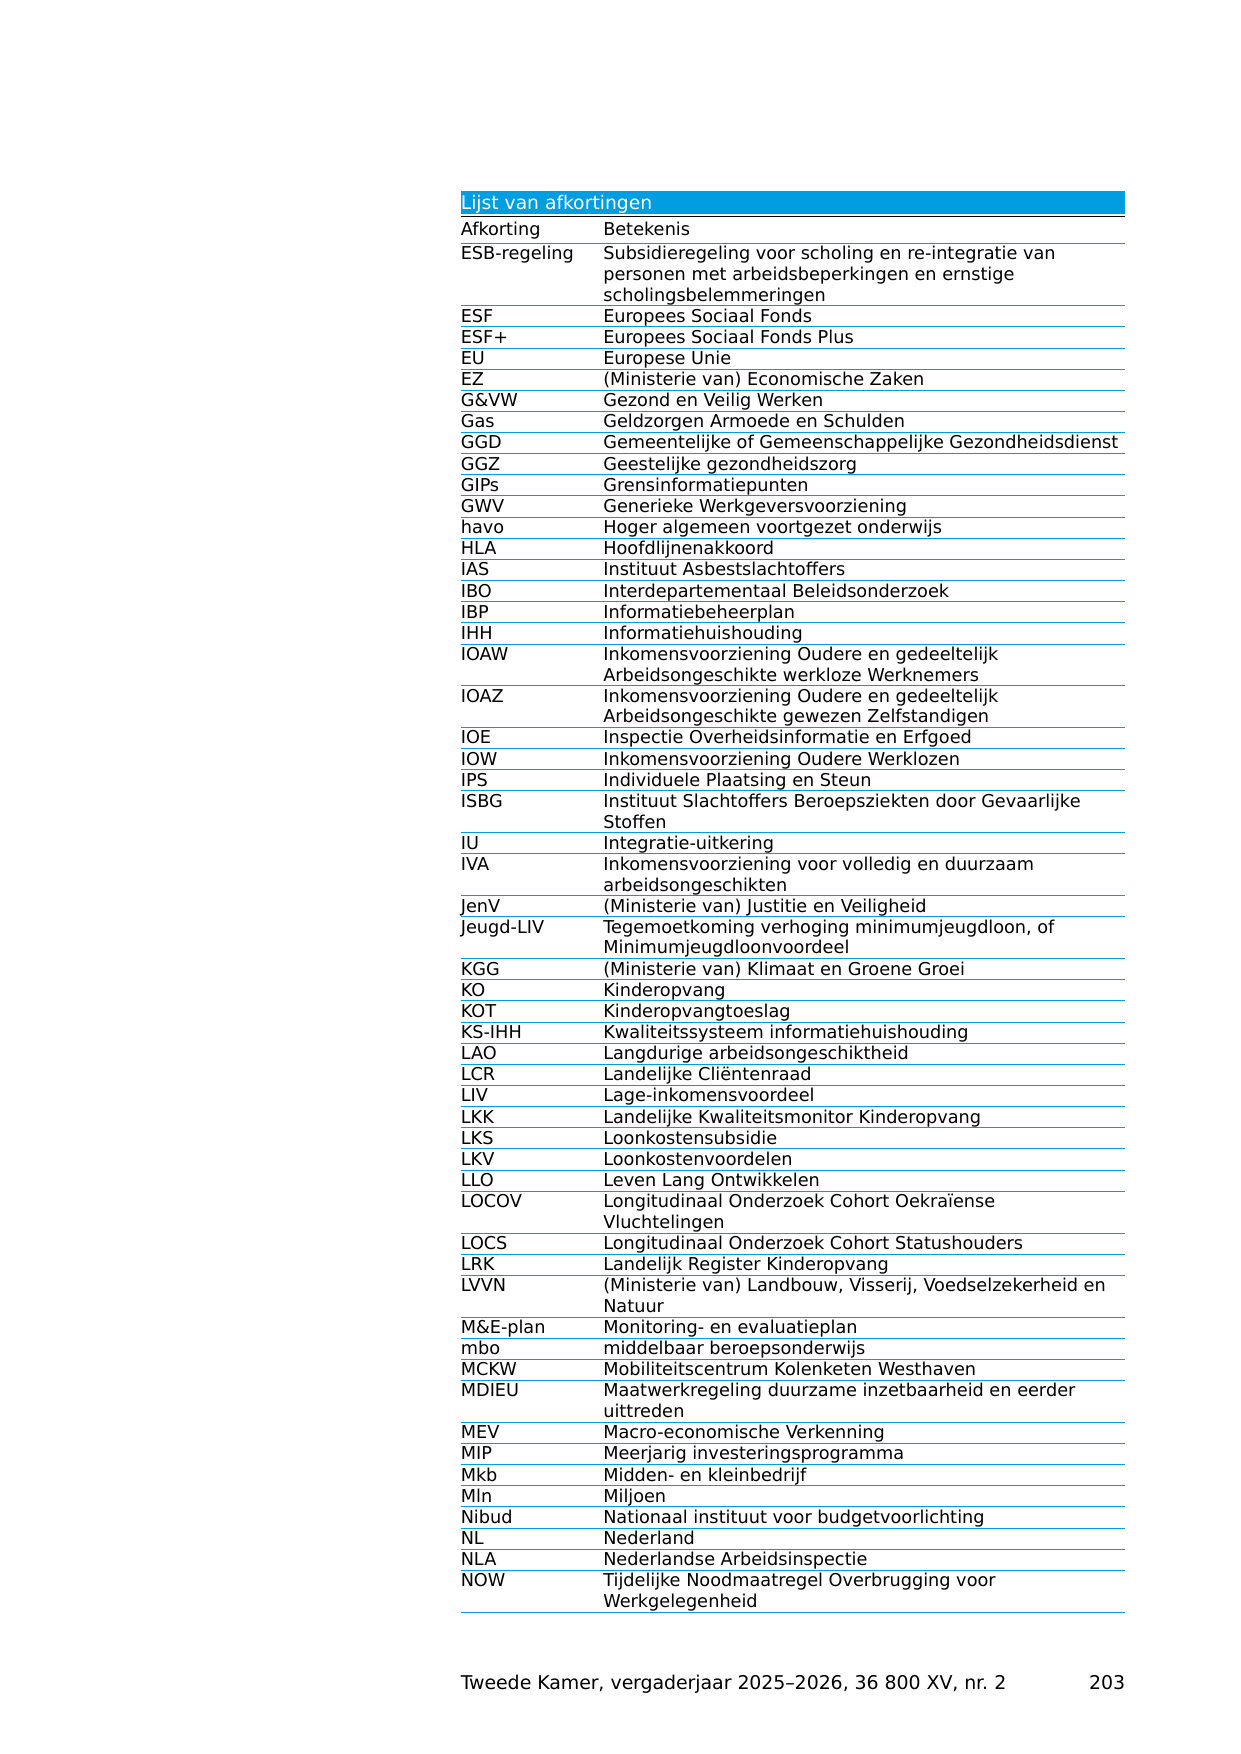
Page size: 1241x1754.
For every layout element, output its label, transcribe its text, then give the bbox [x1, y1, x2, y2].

table_cell Inkomensvoorziening Oudere en gedeeltelijk Arbeidsongeschikte werkloze Werknemers [600, 645, 1125, 685]
table_cell MIP [461, 1444, 600, 1464]
table_cell Maatwerkregeling duurzame inzetbaarheid en eerder uittreden [600, 1381, 1125, 1422]
table_cell Inkomensvoorziening Oudere Werklozen [600, 749, 1125, 769]
table_cell LOCS [461, 1234, 600, 1253]
table_cell LKV [461, 1149, 600, 1169]
table_cell LOCOV [461, 1192, 600, 1232]
table_cell Mobiliteitscentrum Kolenketen Westhaven [600, 1360, 1125, 1380]
table_cell HLA [461, 539, 600, 559]
table_cell (Ministerie van) Klimaat en Groene Groei [600, 959, 1125, 979]
table_cell Subsidieregeling voor scholing en re-integratie van personen met arbeidsbeperkingen en ernstige scholingsbelemmeringen [600, 244, 1125, 305]
table_cell Afkorting [461, 217, 600, 243]
table_cell LCR [461, 1065, 600, 1085]
table_cell Gemeentelijke of Gemeenschappelijke Gezondheidsdienst [600, 433, 1125, 453]
table_cell M&E-plan [461, 1318, 600, 1338]
table_cell IU [461, 833, 600, 853]
table_cell Informatiebeheerplan [600, 602, 1125, 622]
table_cell havo [461, 518, 600, 538]
table_cell IAS [461, 560, 600, 580]
table_cell ESF [461, 306, 600, 326]
table_cell Kinderopvangtoeslag [600, 1001, 1125, 1021]
table_cell Geestelijke gezondheidszorg [600, 454, 1125, 474]
table_cell (Ministerie van) Economische Zaken [600, 370, 1125, 390]
table_cell Kwaliteitssysteem informatiehuishouding [600, 1023, 1125, 1043]
table_cell (Ministerie van) Justitie en Veiligheid [600, 896, 1125, 916]
table_cell Meerjarig investeringsprogramma [600, 1444, 1125, 1464]
table_cell Interdepartementaal Beleidsonderzoek [600, 581, 1125, 601]
table_cell Longitudinaal Onderzoek Cohort Statushouders [600, 1234, 1125, 1253]
table_cell NLA [461, 1550, 600, 1570]
table_cell IVA [461, 854, 600, 895]
table_cell Betekenis [600, 217, 1125, 243]
table_cell LIV [461, 1086, 600, 1106]
table_cell middelbaar beroepsonderwijs [600, 1339, 1125, 1359]
table_cell IOE [461, 728, 600, 748]
table_cell Instituut Asbestslachtoffers [600, 560, 1125, 580]
table_cell Generieke Werkgeversvoorziening [600, 496, 1125, 517]
table_cell Monitoring- en evaluatieplan [600, 1318, 1125, 1338]
table_cell Landelijke Kwaliteitsmonitor Kinderopvang [600, 1107, 1125, 1127]
table_cell Langdurige arbeidsongeschiktheid [600, 1044, 1125, 1064]
table_cell Instituut Slachtoffers Beroepsziekten door Gevaarlijke Stoffen [600, 791, 1125, 832]
table_cell EU [461, 349, 600, 368]
table_cell Loonkostensubsidie [600, 1128, 1125, 1148]
table_cell ISBG [461, 791, 600, 832]
table_cell Kinderopvang [600, 980, 1125, 1000]
table_cell IBO [461, 581, 600, 601]
table_cell Europees Sociaal Fonds Plus [600, 327, 1125, 347]
table_cell LLO [461, 1171, 600, 1191]
table_cell Nederlandse Arbeidsinspectie [600, 1550, 1125, 1570]
table_cell MDIEU [461, 1381, 600, 1422]
table_cell Loonkostenvoordelen [600, 1149, 1125, 1169]
table_cell G&VW [461, 391, 600, 411]
table_cell Midden- en kleinbedrijf [600, 1465, 1125, 1485]
table_cell IHH [461, 623, 600, 643]
table_cell IOAZ [461, 686, 600, 727]
table_cell KGG [461, 959, 600, 979]
table_cell Geldzorgen Armoede en Schulden [600, 412, 1125, 432]
table_cell Mln [461, 1486, 600, 1506]
table_cell IBP [461, 602, 600, 622]
table_cell NL [461, 1529, 600, 1548]
table_cell Individuele Plaatsing en Steun [600, 770, 1125, 790]
table_cell GIPs [461, 475, 600, 495]
table_cell Inkomensvoorziening voor volledig en duurzaam arbeidsongeschikten [600, 854, 1125, 895]
table_cell Inspectie Overheidsinformatie en Erfgoed [600, 728, 1125, 748]
table_cell LKK [461, 1107, 600, 1127]
table_cell LKS [461, 1128, 600, 1148]
table_cell LAO [461, 1044, 600, 1064]
table_cell Leven Lang Ontwikkelen [600, 1171, 1125, 1191]
table_cell MCKW [461, 1360, 600, 1380]
table_cell Hoofdlijnenakkoord [600, 539, 1125, 559]
table_cell Longitudinaal Onderzoek Cohort Oekraïense Vluchtelingen [600, 1192, 1125, 1232]
table_cell GGD [461, 433, 600, 453]
table_cell Landelijk Register Kinderopvang [600, 1255, 1125, 1275]
table_cell Hoger algemeen voortgezet onderwijs [600, 518, 1125, 538]
table_cell Europees Sociaal Fonds [600, 306, 1125, 326]
table_cell Jeugd-LIV [461, 917, 600, 958]
table_cell Tijdelijke Noodmaatregel Overbrugging voor Werkgelegenheid [600, 1571, 1125, 1611]
table_cell Integratie-uitkering [600, 833, 1125, 853]
table_cell LVVN [461, 1276, 600, 1316]
table_cell Landelijke Cliëntenraad [600, 1065, 1125, 1085]
table_cell Informatiehuishouding [600, 623, 1125, 643]
table_cell IOAW [461, 645, 600, 685]
table_cell GGZ [461, 454, 600, 474]
table_cell ESF+ [461, 327, 600, 347]
table_cell MEV [461, 1423, 600, 1443]
table_cell Mkb [461, 1465, 600, 1485]
table_cell mbo [461, 1339, 600, 1359]
table_cell LRK [461, 1255, 600, 1275]
table_cell JenV [461, 896, 600, 916]
table_cell Gas [461, 412, 600, 432]
table_cell Nibud [461, 1507, 600, 1527]
table_cell Europese Unie [600, 349, 1125, 368]
table_cell KS-IHH [461, 1023, 600, 1043]
table_cell KOT [461, 1001, 600, 1021]
table_cell NOW [461, 1571, 600, 1611]
table_cell Gezond en Veilig Werken [600, 391, 1125, 411]
table_cell ESB-regeling [461, 244, 600, 305]
table_cell Nationaal instituut voor budgetvoorlichting [600, 1507, 1125, 1527]
table_cell Nederland [600, 1529, 1125, 1548]
table_cell Grensinformatiepunten [600, 475, 1125, 495]
table_cell IPS [461, 770, 600, 790]
table_cell Lage-inkomensvoordeel [600, 1086, 1125, 1106]
table_cell KO [461, 980, 600, 1000]
table_cell Macro-economische Verkenning [600, 1423, 1125, 1443]
table_cell Miljoen [600, 1486, 1125, 1506]
table_cell (Ministerie van) Landbouw, Visserij, Voedselzekerheid en Natuur [600, 1276, 1125, 1316]
table_cell IOW [461, 749, 600, 769]
table_cell Inkomensvoorziening Oudere en gedeeltelijk Arbeidsongeschikte gewezen Zelfstandigen [600, 686, 1125, 727]
table_cell GWV [461, 496, 600, 517]
table_cell EZ [461, 370, 600, 390]
table_cell Tegemoetkoming verhoging minimumjeugdloon, of Minimumjeugdloonvoordeel [600, 917, 1125, 958]
